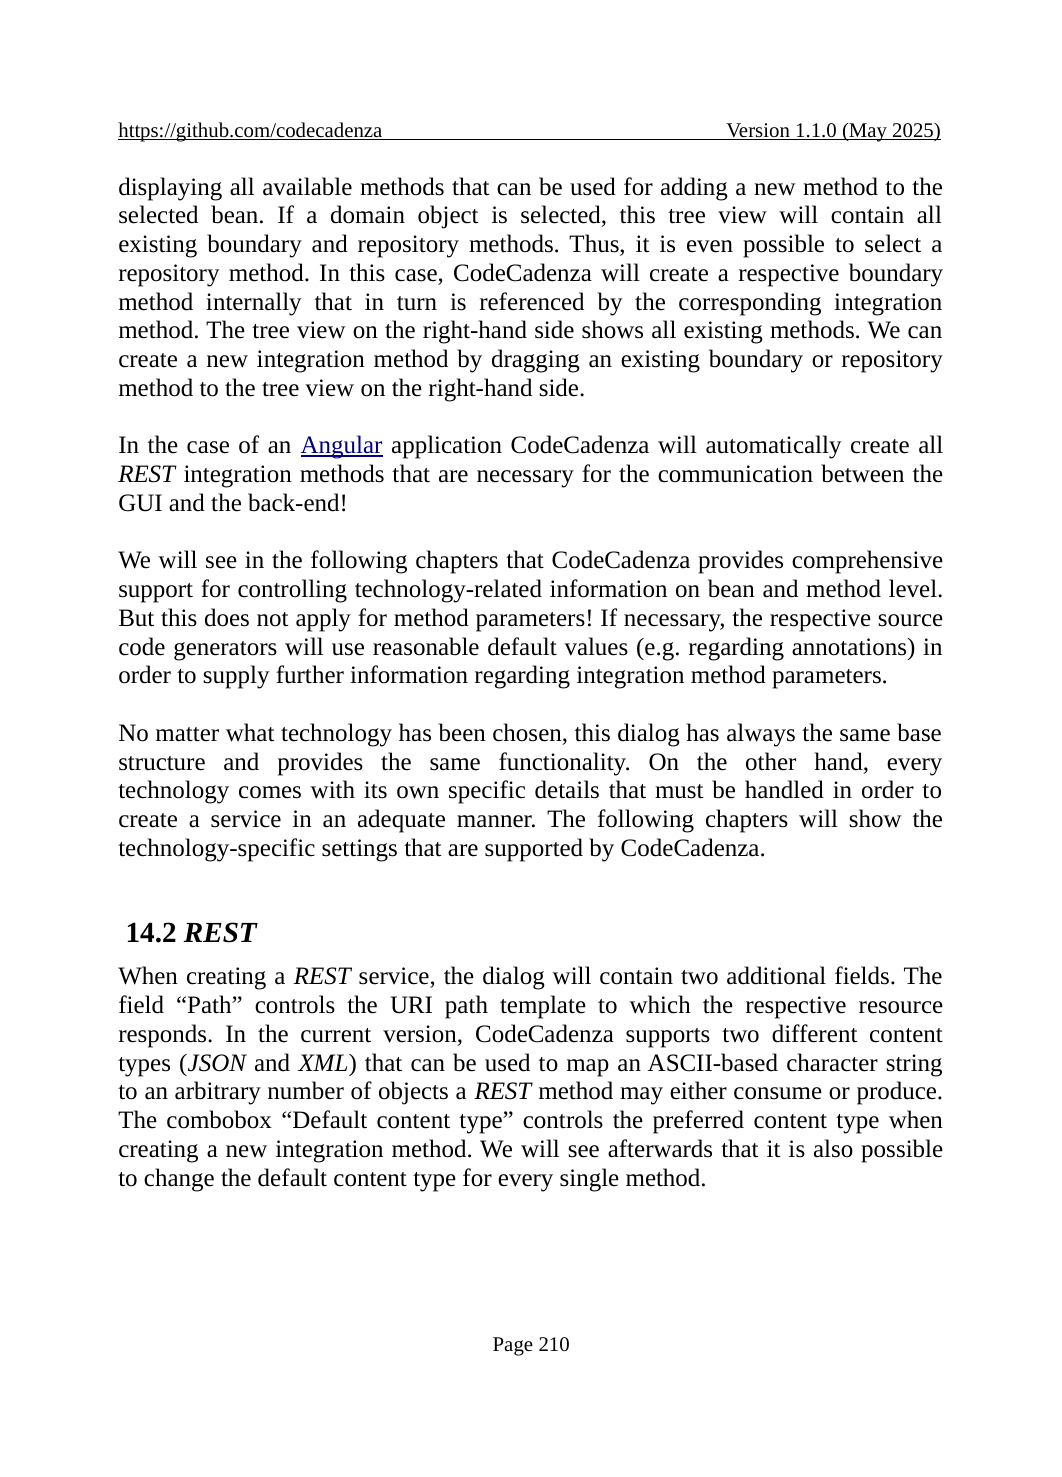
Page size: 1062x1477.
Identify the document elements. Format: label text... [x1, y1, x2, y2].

text When creating a REST service, the dialog will contain two additional fields. The field “Path” controls the URI path template to which the respective resource responds. In the current version, CodeCadenza supports two different content types (JSON and XML) that can be used to map an ASCII-based character string to an arbitrary number of objects a REST method may either consume or produce. The combobox “Default content type” controls the preferred content type when creating a new integration method. We will see afterwards that it is also possible to change the default content type for every single method. [118, 961, 944, 1191]
text displaying all available methods that can be used for adding a new method to the selected bean. If a domain object is selected, this tree view will contain all existing boundary and repository methods. Thus, it is even possible to select a repository method. In this case, CodeCadenza will create a respective boundary method internally that in turn is referenced by the corresponding integration method. The tree view on the right-hand side shows all existing methods. We can create a new integration method by dragging an existing boundary or repository method to the tree view on the right-hand side. [118, 172, 944, 402]
text No matter what technology has been chosen, this dialog has always the same base structure and provides the same functionality. On the other hand, every technology comes with its own specific details that must be handled in order to create a service in an adequate manner. The following chapters will show the technology-specific settings that are supported by CodeCadenza. [118, 718, 944, 862]
text We will see in the following chapters that CodeCadenza provides comprehensive support for controlling technology-related information on bean and method level. But this does not apply for method parameters! If necessary, the respective source code generators will use reasonable default values (e.g. regarding annotations) in order to supply further information regarding integration method parameters. [118, 545, 944, 689]
subtitle REST [118, 915, 944, 949]
text In the case of an Angular application CodeCadenza will automatically create all REST integration methods that are necessary for the communication between the GUI and the back-end! [118, 430, 944, 517]
